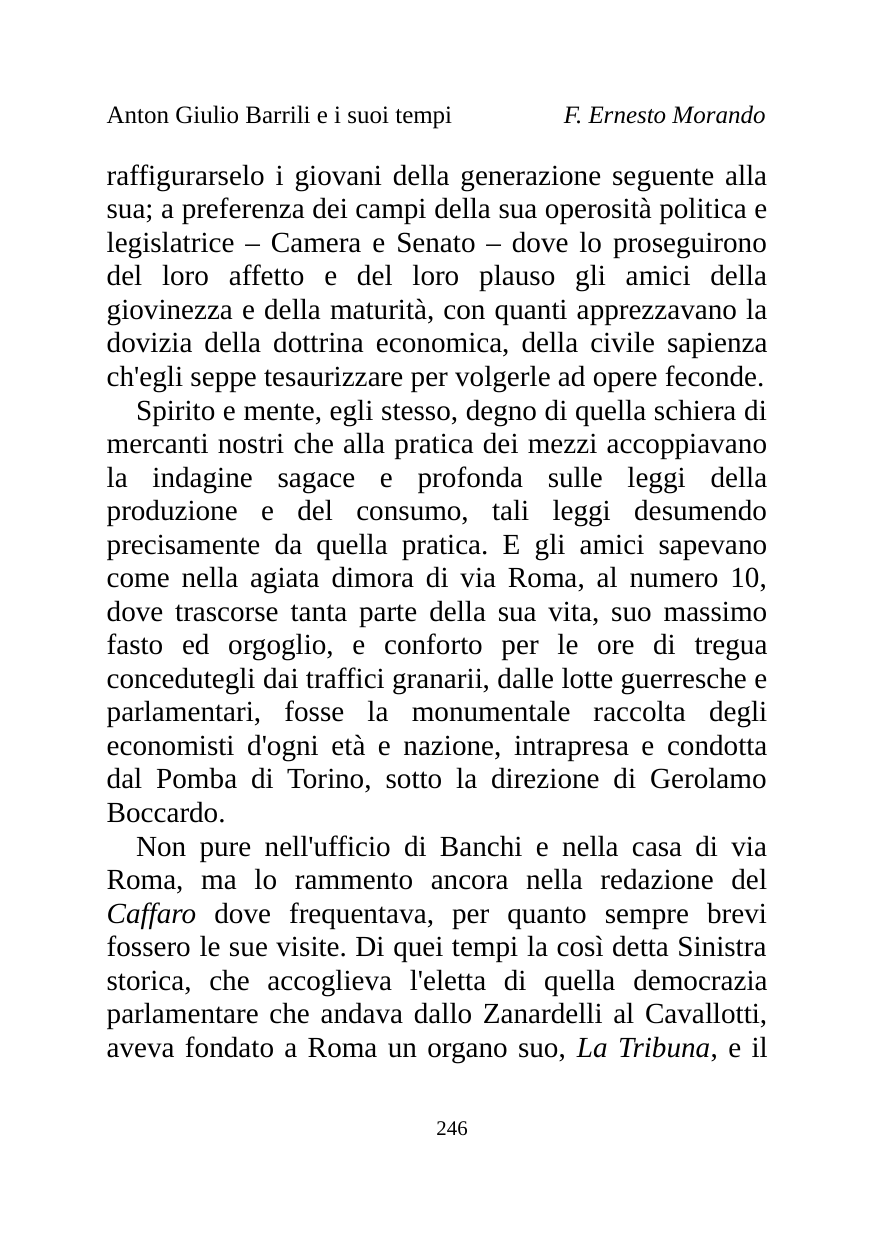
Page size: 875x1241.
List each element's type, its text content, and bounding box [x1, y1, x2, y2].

text Non pure nell'ufficio di Banchi e nella casa di via Roma, ma lo rammento ancora nella redazione del Caffaro dove frequentava, per quanto sempre brevi fossero le sue visite. Di quei tempi la così detta Sinistra storica, che accoglieva l'eletta di quella democrazia parlamentare che andava dallo Zanardelli al Cavallotti, aveva fondato a Roma un organo suo, La Tribuna, e il [106, 829, 768, 1063]
text Spirito e mente, egli stesso, degno di quella schiera di mercanti nostri che alla pratica dei mezzi accoppiavano la indagine sagace e profonda sulle leggi della produzione e del consumo, tali leggi desumendo precisamente da quella pratica. E gli amici sapevano come nella agiata dimora di via Roma, al numero 10, dove trascorse tanta parte della sua vita, suo massimo fasto ed orgoglio, e conforto per le ore di tregua concedutegli dai traffici granarii, dalle lotte guerresche e parlamentari, fosse la monumentale raccolta degli economisti d'ogni età e nazione, intrapresa e condotta dal Pomba di Torino, sotto la direzione di Gerolamo Boccardo. [106, 393, 768, 829]
text raffigurarselo i giovani della generazione seguente alla sua; a preferenza dei campi della sua operosità politica e legislatrice – Camera e Senato – dove lo proseguirono del loro affetto e del loro plauso gli amici della giovinezza e della maturità, con quanti apprezzavano la dovizia della dottrina economica, della civile sapienza ch'egli seppe tesaurizzare per volgerle ad opere feconde. [106, 158, 768, 393]
